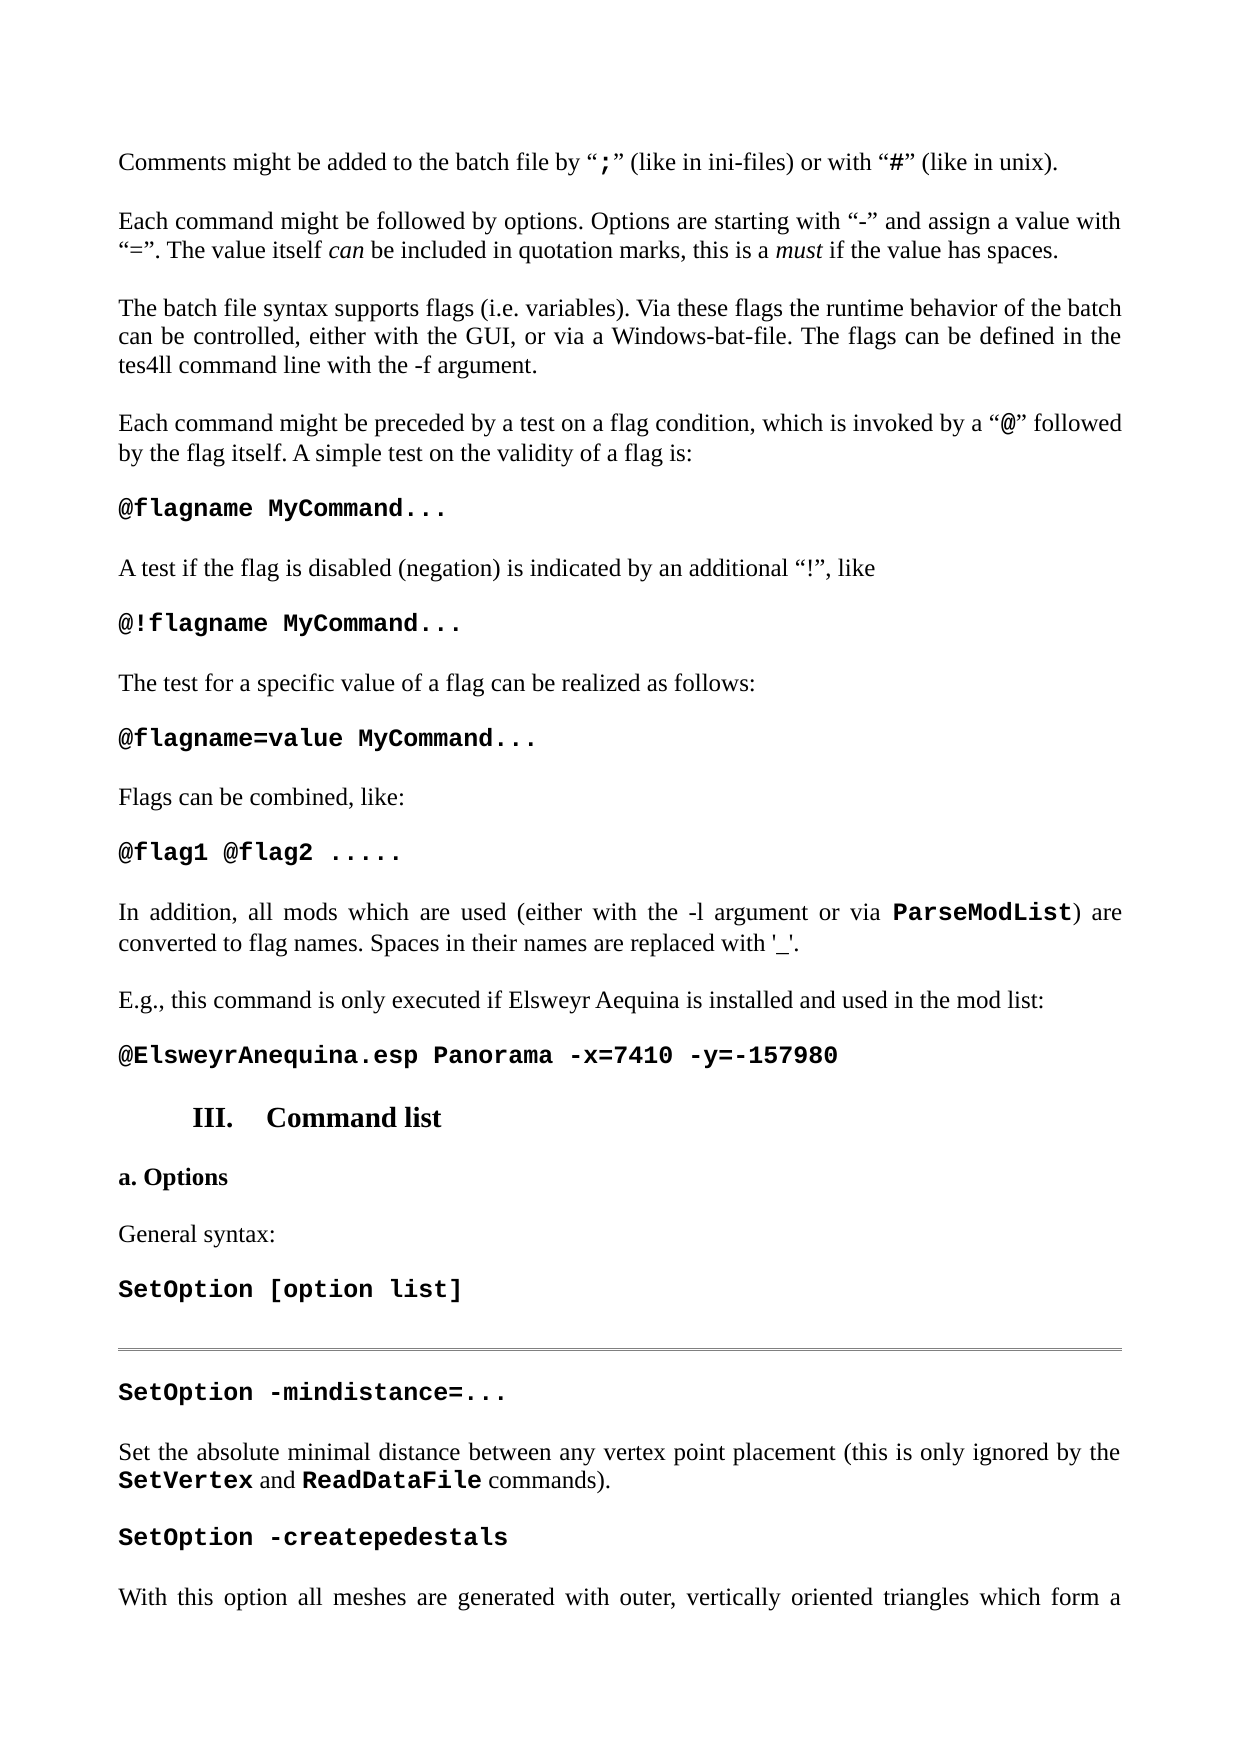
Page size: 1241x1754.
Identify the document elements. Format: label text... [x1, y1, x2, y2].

text Set the absolute minimal distance between any vertex point placement (this is only ignored by the SetVertex and ReadDataFile commands). [118, 1437, 1122, 1496]
text General syntax: [118, 1219, 1122, 1248]
text @ElsweyrAnequina.esp Panorama -x=7410 -y=-157980 [118, 1043, 1122, 1071]
text The batch file syntax supports flags (i.e. variables). Via these flags the runtime behavior of the batch can be controlled, either with the GUI, or via a Windows-bat-file. The flags can be defined in the tes4ll command line with the -f argument. [118, 293, 1122, 379]
text Each command might be preceded by a test on a flag condition, which is invoked by a “@” followed by the flag itself. A simple test on the validity of a flag is: [118, 408, 1122, 467]
text SetOption -createpedestals [118, 1525, 1122, 1553]
text a. Options [118, 1162, 1122, 1191]
text @flagname=value MyCommand... [118, 725, 1122, 753]
text E.g., this command is only executed if Elsweyr Aequina is installed and used in the mod list: [118, 985, 1122, 1014]
text SetOption [option list] [118, 1276, 1122, 1304]
text With this option all meshes are generated with outer, vertically oriented triangles which form a [118, 1582, 1122, 1611]
text @flag1 @flag2 ..... [118, 840, 1122, 868]
text Comments might be added to the batch file by “;” (like in ini-files) or with “#” (like in unix). [118, 147, 1122, 178]
text The test for a specific value of a flag can be realized as follows: [118, 668, 1122, 696]
text Each command might be followed by options. Options are starting with “-” and assign a value with “=”. The value itself can be included in quotation marks, this is a must if the value has spaces. [118, 206, 1122, 264]
text Flags can be combined, like: [118, 782, 1122, 811]
text @flagname MyCommand... [118, 496, 1122, 524]
list Command list [192, 1100, 1122, 1133]
text A test if the flag is disabled (negation) is indicated by an additional “!”, like [118, 553, 1122, 582]
text In addition, all mods which are used (either with the -l argument or via ParseModList) are converted to flag names. Spaces in their names are replaced with '_'. [118, 897, 1122, 956]
text SetOption -mindistance=... [118, 1379, 1122, 1408]
text @!flagname MyCommand... [118, 611, 1122, 639]
